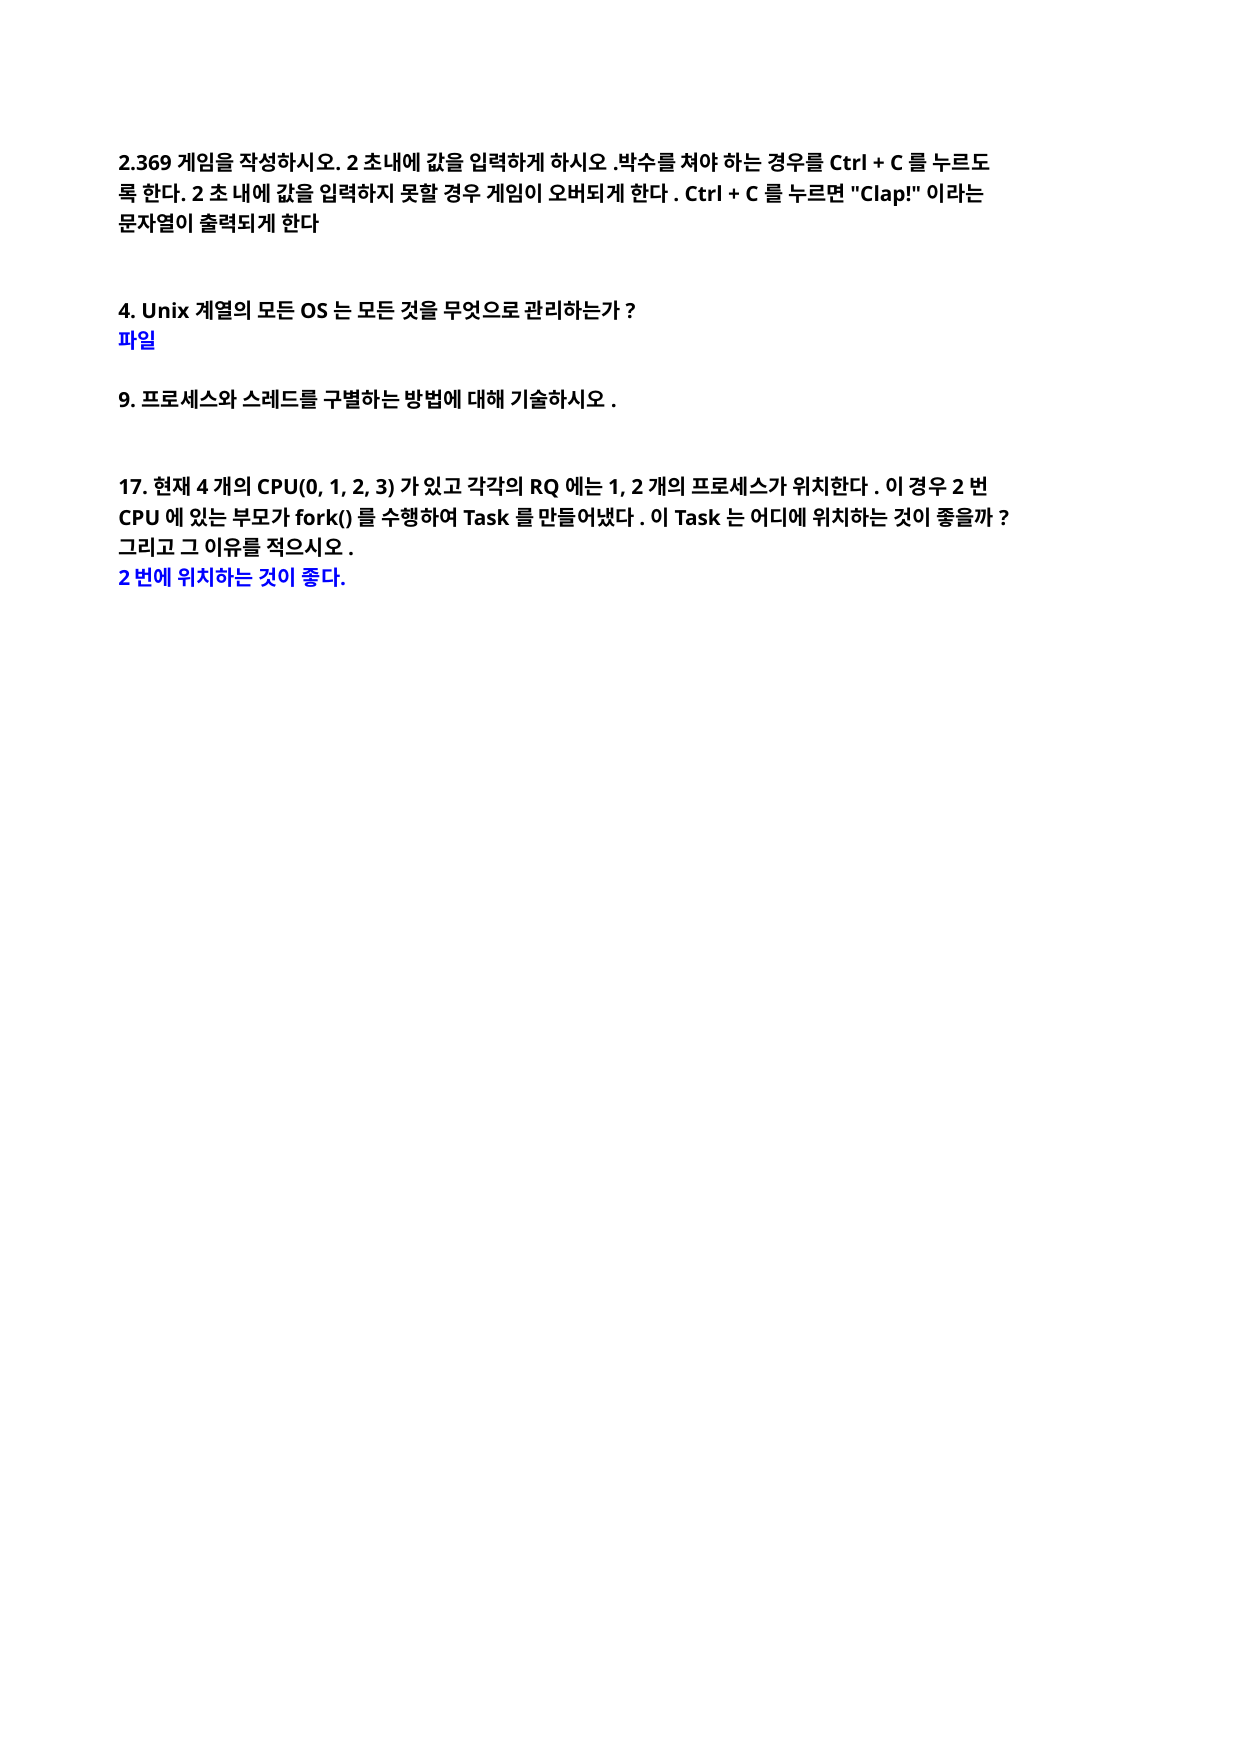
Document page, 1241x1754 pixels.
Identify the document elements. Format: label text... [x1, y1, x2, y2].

text 4. Unix 계열의 모든 OS 는 모든 것을 무엇으로 관리하는가 ? [118, 294, 1122, 324]
text 2번에 위치하는 것이 좋다. [118, 561, 1122, 592]
text 문자열이 출력되게 한다 [118, 207, 1122, 237]
text 록 한다. 2 초 내에 값을 입력하지 못할 경우 게임이 오버되게 한다 . Ctrl + C 를 누르면 "Clap!" 이라는 [118, 177, 1122, 207]
text 그리고 그 이유를 적으시오 . [118, 531, 1122, 561]
text 9. 프로세스와 스레드를 구별하는 방법에 대해 기술하시오 . [118, 383, 1122, 413]
text 17. 현재 4 개의 CPU(0, 1, 2, 3) 가 있고 각각의 RQ 에는 1, 2 개의 프로세스가 위치한다 . 이 경우 2 번 [118, 470, 1122, 501]
text 2.369 게임을 작성하시오. 2 초내에 값을 입력하게 하시오 .박수를 쳐야 하는 경우를 Ctrl + C 를 누르도 [118, 147, 1122, 177]
text 파일 [118, 324, 1122, 355]
text CPU 에 있는 부모가 fork() 를 수행하여 Task 를 만들어냈다 . 이 Task 는 어디에 위치하는 것이 좋을까 ? [118, 501, 1122, 531]
